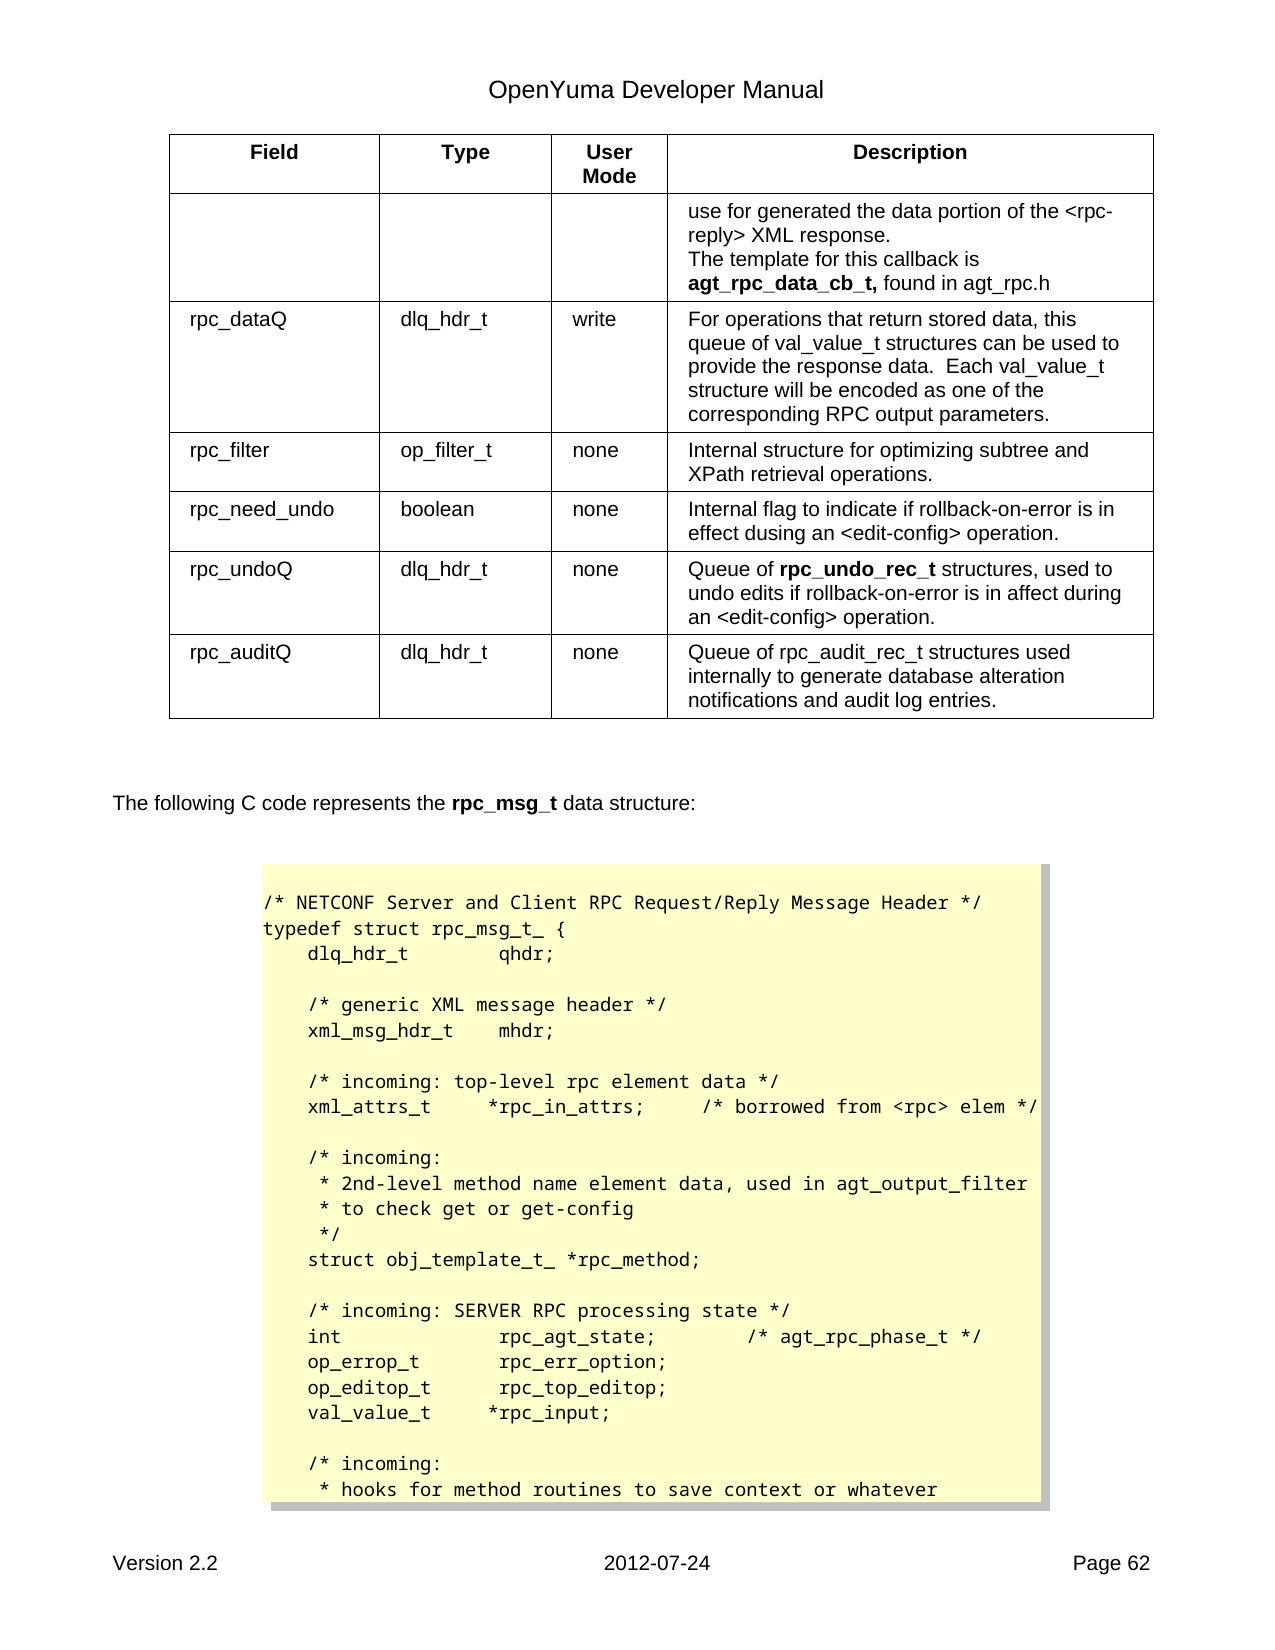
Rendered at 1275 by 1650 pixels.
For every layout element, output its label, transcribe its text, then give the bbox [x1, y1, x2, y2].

text op_errop_t rpc_err_option; [262, 1349, 1041, 1374]
text * 2nd-level method name element data, used in agt_output_filter [262, 1170, 1041, 1196]
table_cell none [552, 433, 667, 491]
table_cell rpc_filter [170, 433, 379, 491]
text /* generic XML message header */ [262, 991, 1041, 1017]
text * to check get or get-config [262, 1196, 1041, 1221]
table_header User Mode [552, 135, 667, 193]
table_cell rpc_undoQ [170, 552, 379, 634]
text /* incoming: [262, 1144, 1041, 1170]
text int rpc_agt_state; /* agt_rpc_phase_t */ [262, 1323, 1041, 1349]
text The following C code represents the rpc_msg_t data structure: [112, 791, 1200, 815]
text * hooks for method routines to save context or whatever [262, 1476, 1041, 1502]
table_cell write [552, 302, 667, 432]
table_cell rpc_need_undo [170, 492, 379, 551]
table_cell rpc_dataQ [170, 302, 379, 432]
table_cell Internal structure for optimizing subtree and XPath retrieval operations. [668, 433, 1153, 491]
text op_editop_t rpc_top_editop; [262, 1374, 1041, 1400]
table_cell rpc_auditQ [170, 635, 379, 718]
text /* incoming: [262, 1451, 1041, 1476]
table_cell none [552, 552, 667, 634]
text /* incoming: top-level rpc element data */ [262, 1068, 1041, 1093]
table_cell dlq_hdr_t [380, 635, 551, 718]
table_cell dlq_hdr_t [380, 552, 551, 634]
text /* incoming: SERVER RPC processing state */ [262, 1298, 1041, 1323]
table_cell For operations that return stored data, this queue of val_value_t structures can be used to provide the response data. Each val_value_t structure will be encoded as one of the corresponding RPC output parameters. [668, 302, 1153, 432]
table_cell boolean [380, 492, 551, 551]
text struct obj_template_t_ *rpc_method; [262, 1247, 1041, 1272]
text */ [262, 1221, 1041, 1247]
table_cell none [552, 492, 667, 551]
table_cell use for generated the data portion of the <rpc-reply> XML response. The template for this callback is agt_rpc_data_cb_t, found in agt_rpc.h [668, 194, 1153, 301]
table_cell Queue of rpc_audit_rec_t structures used internally to generate database alteration notifications and audit log entries. [668, 635, 1153, 718]
table_header Description [668, 135, 1153, 193]
text typedef struct rpc_msg_t_ { [262, 915, 1041, 940]
text xml_msg_hdr_t mhdr; [262, 1017, 1041, 1042]
table_cell none [552, 635, 667, 718]
text xml_attrs_t *rpc_in_attrs; /* borrowed from <rpc> elem */ [262, 1093, 1041, 1119]
table_header Type [380, 135, 551, 193]
table_cell [552, 194, 667, 301]
table_cell [380, 194, 551, 301]
table_cell [170, 194, 379, 301]
text dlq_hdr_t qhdr; [262, 940, 1041, 966]
table_cell dlq_hdr_t [380, 302, 551, 432]
table_cell op_filter_t [380, 433, 551, 491]
table_cell Queue of rpc_undo_rec_t structures, used to undo edits if rollback-on-error is in affect during an <edit-config> operation. [668, 552, 1153, 634]
table_header Field [170, 135, 379, 193]
table_cell Internal flag to indicate if rollback-on-error is in effect dusing an <edit-config> operation. [668, 492, 1153, 551]
text /* NETCONF Server and Client RPC Request/Reply Message Header */ [262, 889, 1041, 915]
text val_value_t *rpc_input; [262, 1400, 1041, 1425]
